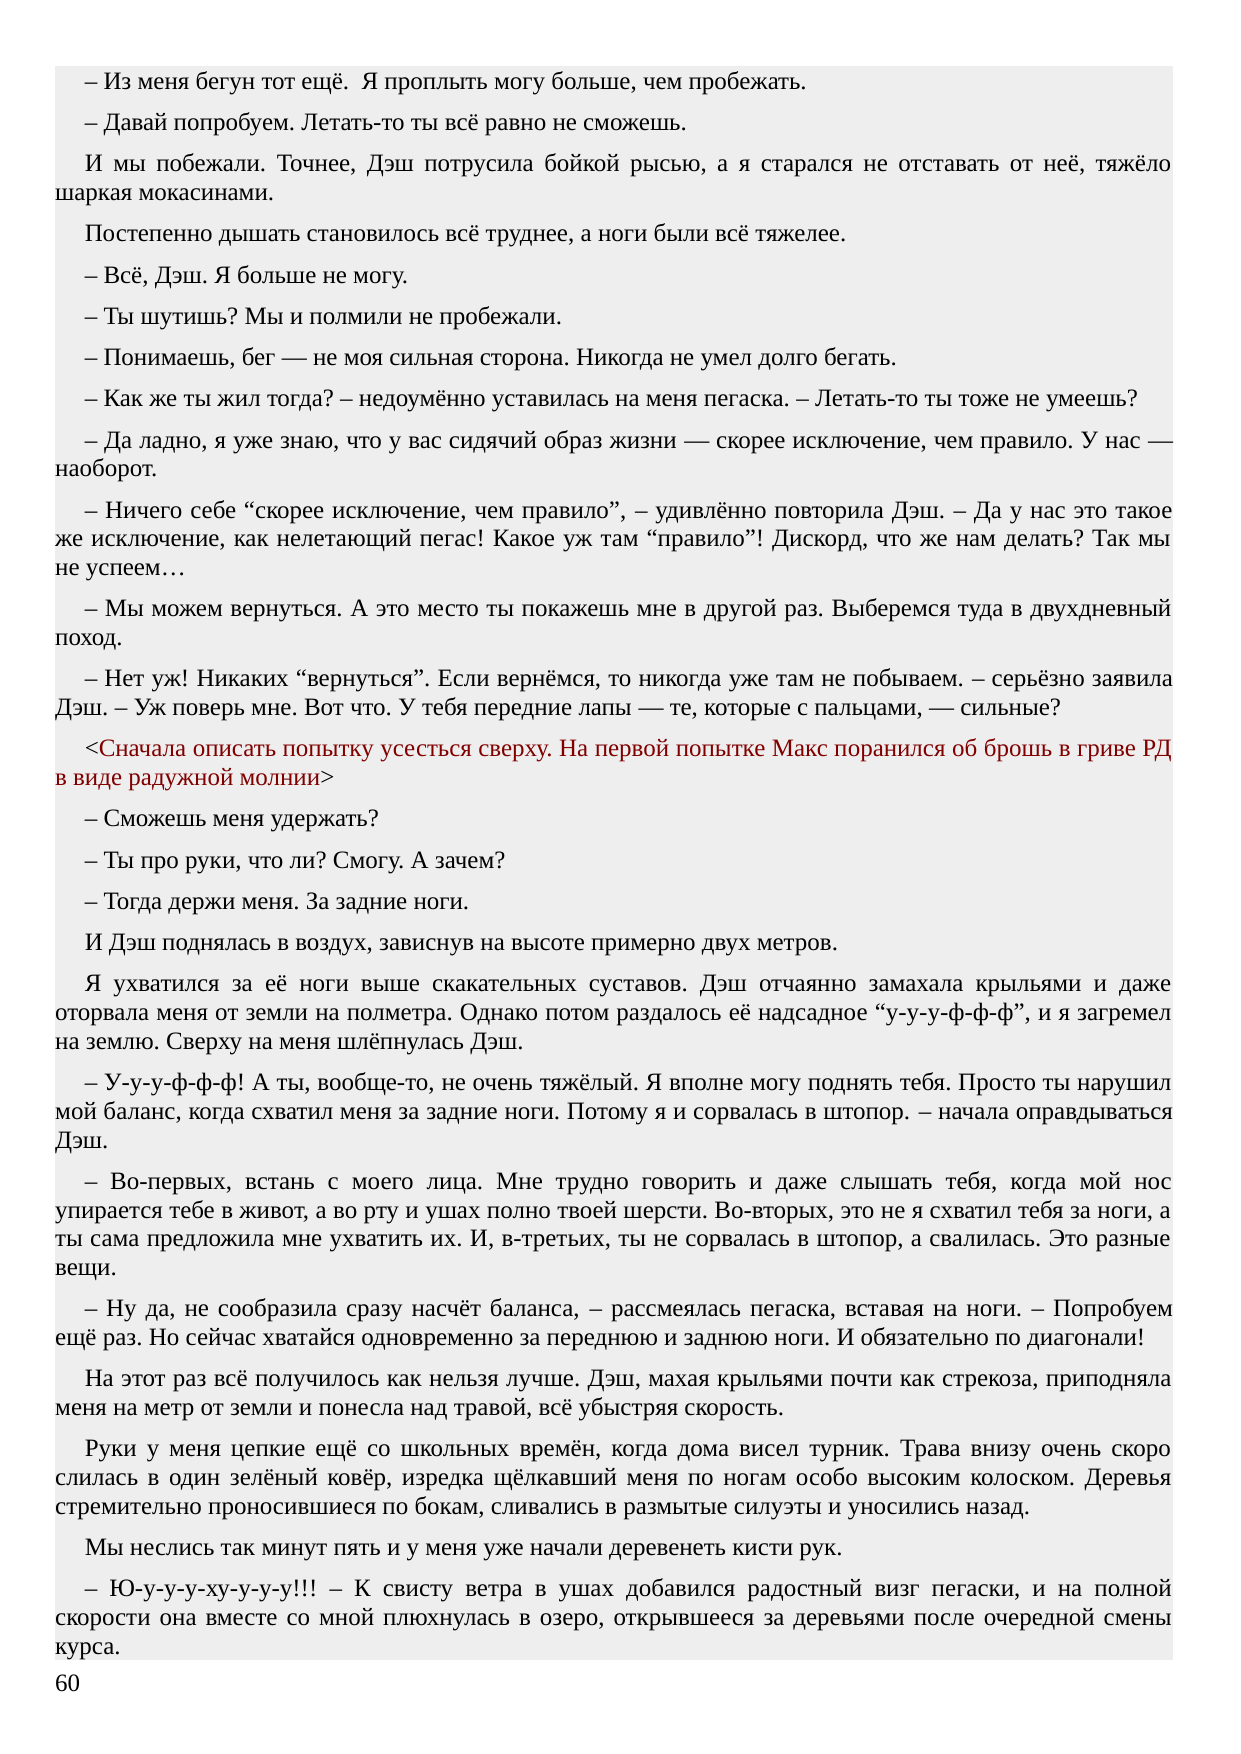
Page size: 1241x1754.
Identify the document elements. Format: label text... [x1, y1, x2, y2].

text На этот раз всё получилось как нельзя лучше. Дэш, махая крыльями почти как стрекоза, приподняла меня на метр от земли и понесла над травой, всё убыстряя скорость. [55, 1363, 1173, 1421]
text – Ты шутишь? Мы и полмили не пробежали. [55, 301, 1173, 330]
text – Во-первых, встань с моего лица. Мне трудно говорить и даже слышать тебя, когда мой нос упирается тебе в живот, а во рту и ушах полно твоей шерсти. Во-вторых, это не я схватил тебя за ноги, а ты сама предложила мне ухватить их. И, в-третьих, ты не сорвалась в штопор, а свалилась. Это разные вещи. [55, 1166, 1173, 1281]
text Я ухватился за её ноги выше скакательных суставов. Дэш отчаянно замахала крыльями и даже оторвала меня от земли на полметра. Однако потом раздалось её надсадное “у-у-у-ф-ф-ф”, и я загремел на землю. Сверху на меня шлёпнулась Дэш. [55, 968, 1173, 1055]
text <Cначала описать попытку усесться сверху. На первой попытке Макс поранился об брошь в гриве РД в виде радужной молнии> [55, 733, 1173, 791]
text – Давай попробуем. Летать-то ты всё равно не сможешь. [55, 107, 1173, 136]
text – У-у-у-ф-ф-ф! А ты, вообще-то, не очень тяжёлый. Я вполне могу поднять тебя. Просто ты нарушил мой баланс, когда схватил меня за задние ноги. Потому я и сорвалась в штопор. – начала оправдываться Дэш. [55, 1067, 1173, 1153]
text – Ты про руки, что ли? Смогу. А зачем? [55, 845, 1173, 873]
text И Дэш поднялась в воздух, зависнув на высоте примерно двух метров. [55, 927, 1173, 956]
text – Ничего себе “скорее исключение, чем правило”, – удивлённо повторила Дэш. – Да у нас это такое же исключение, как нелетающий пегас! Какое уж там “правило”! Дискорд, что же нам делать? Так мы не успеем… [55, 495, 1173, 581]
text И мы побежали. Точнее, Дэш потрусила бойкой рысью, а я старался не отставать от неё, тяжёло шаркая мокасинами. [55, 148, 1173, 206]
text Мы неслись так минут пять и у меня уже начали деревенеть кисти рук. [55, 1532, 1173, 1561]
text – Ю-у-у-у-ху-у-у-у!!! – К свисту ветра в ушах добавился радостный визг пегаски, и на полной скорости она вместе со мной плюхнулась в озеро, открывшееся за деревьями после очередной смены курса. [55, 1573, 1173, 1660]
text – Всё, Дэш. Я больше не могу. [55, 260, 1173, 288]
text – Из меня бегун тот ещё. Я проплыть могу больше, чем пробежать. [55, 66, 1173, 95]
text Руки у меня цепкие ещё со школьных времён, когда дома висел турник. Трава внизу очень скоро слилась в один зелёный ковёр, изредка щёлкавший меня по ногам особо высоким колоском. Деревья стремительно проносившиеся по бокам, сливались в размытые силуэты и уносились назад. [55, 1433, 1173, 1520]
text – Сможешь меня удержать? [55, 803, 1173, 832]
text Постепенно дышать становилось всё труднее, а ноги были всё тяжелее. [55, 218, 1173, 247]
text – Мы можем вернуться. А это место ты покажешь мне в другой раз. Выберемся туда в двухдневный поход. [55, 593, 1173, 651]
text – Как же ты жил тогда? – недоумённо уставилась на меня пегаска. – Летать-то ты тоже не умеешь? [55, 383, 1173, 412]
text – Да ладно, я уже знаю, что у вас сидячий образ жизни — скорее исключение, чем правило. У нас — наоборот. [55, 425, 1173, 482]
text – Ну да, не сообразила сразу насчёт баланса, – рассмеялась пегаска, вставая на ноги. – Попробуем ещё раз. Но сейчас хватайся одновременно за переднюю и заднюю ноги. И обязательно по диагонали! [55, 1293, 1173, 1351]
text – Нет уж! Никаких “вернуться”. Если вернёмся, то никогда уже там не побываем. – серьёзно заявила Дэш. – Уж поверь мне. Вот что. У тебя передние лапы — те, которые с пальцами, — сильные? [55, 663, 1173, 721]
text – Понимаешь, бег — не моя сильная сторона. Никогда не умел долго бегать. [55, 342, 1173, 371]
text – Тогда держи меня. За задние ноги. [55, 886, 1173, 915]
